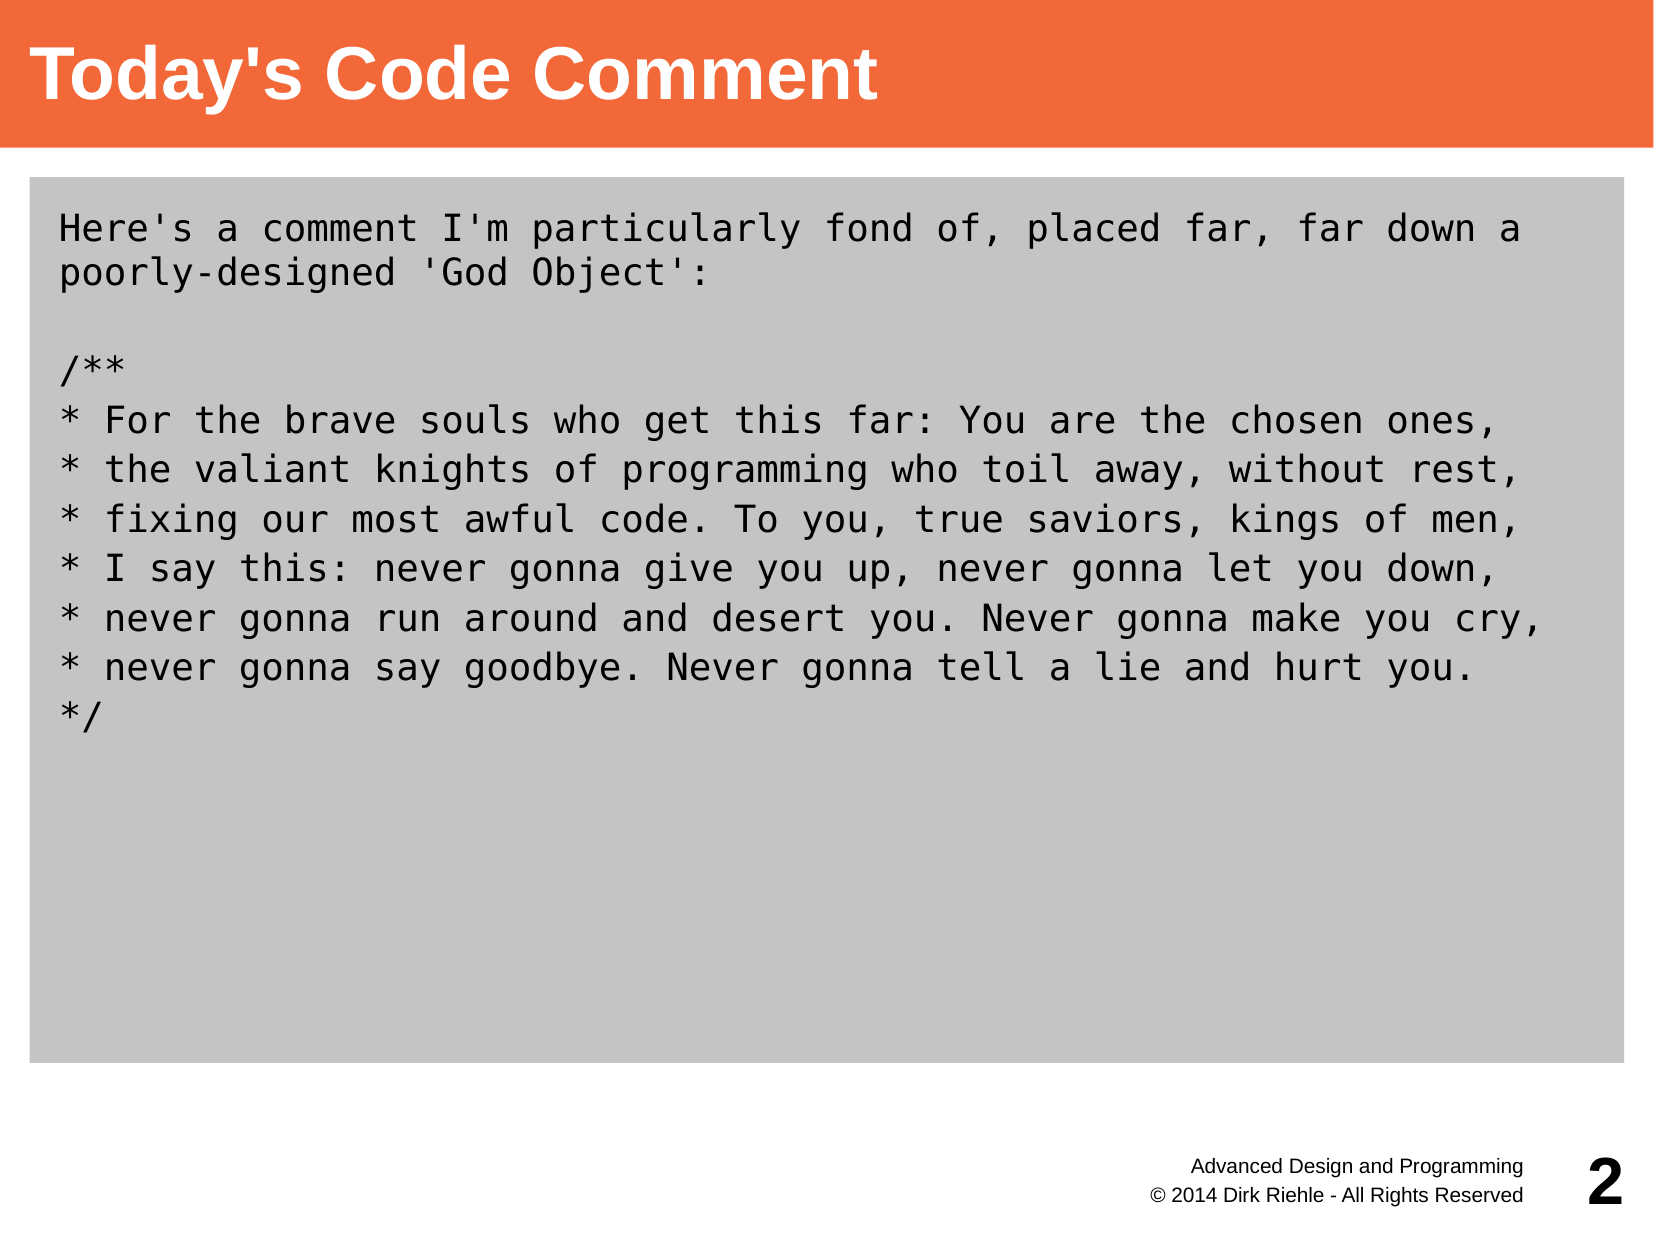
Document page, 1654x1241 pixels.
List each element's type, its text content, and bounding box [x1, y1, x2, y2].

list Here's a comment I'm particularly fond of, placed far, far down a poorly-designed 'God Object': /** * For the brave souls who get this far: You are the chosen ones, * the valiant knights of programming who toil away, without rest, * fixing our most awful code. To you, true saviors, kings of men, * I say this: never gonna give you up, never gonna let you down, * never gonna run around and desert you. Never gonna make you cry, * never gonna say goodbye. Never gonna tell a lie and hurt you. */ [29, 177, 1625, 1063]
title Today's Code Comment [0, 0, 1654, 148]
